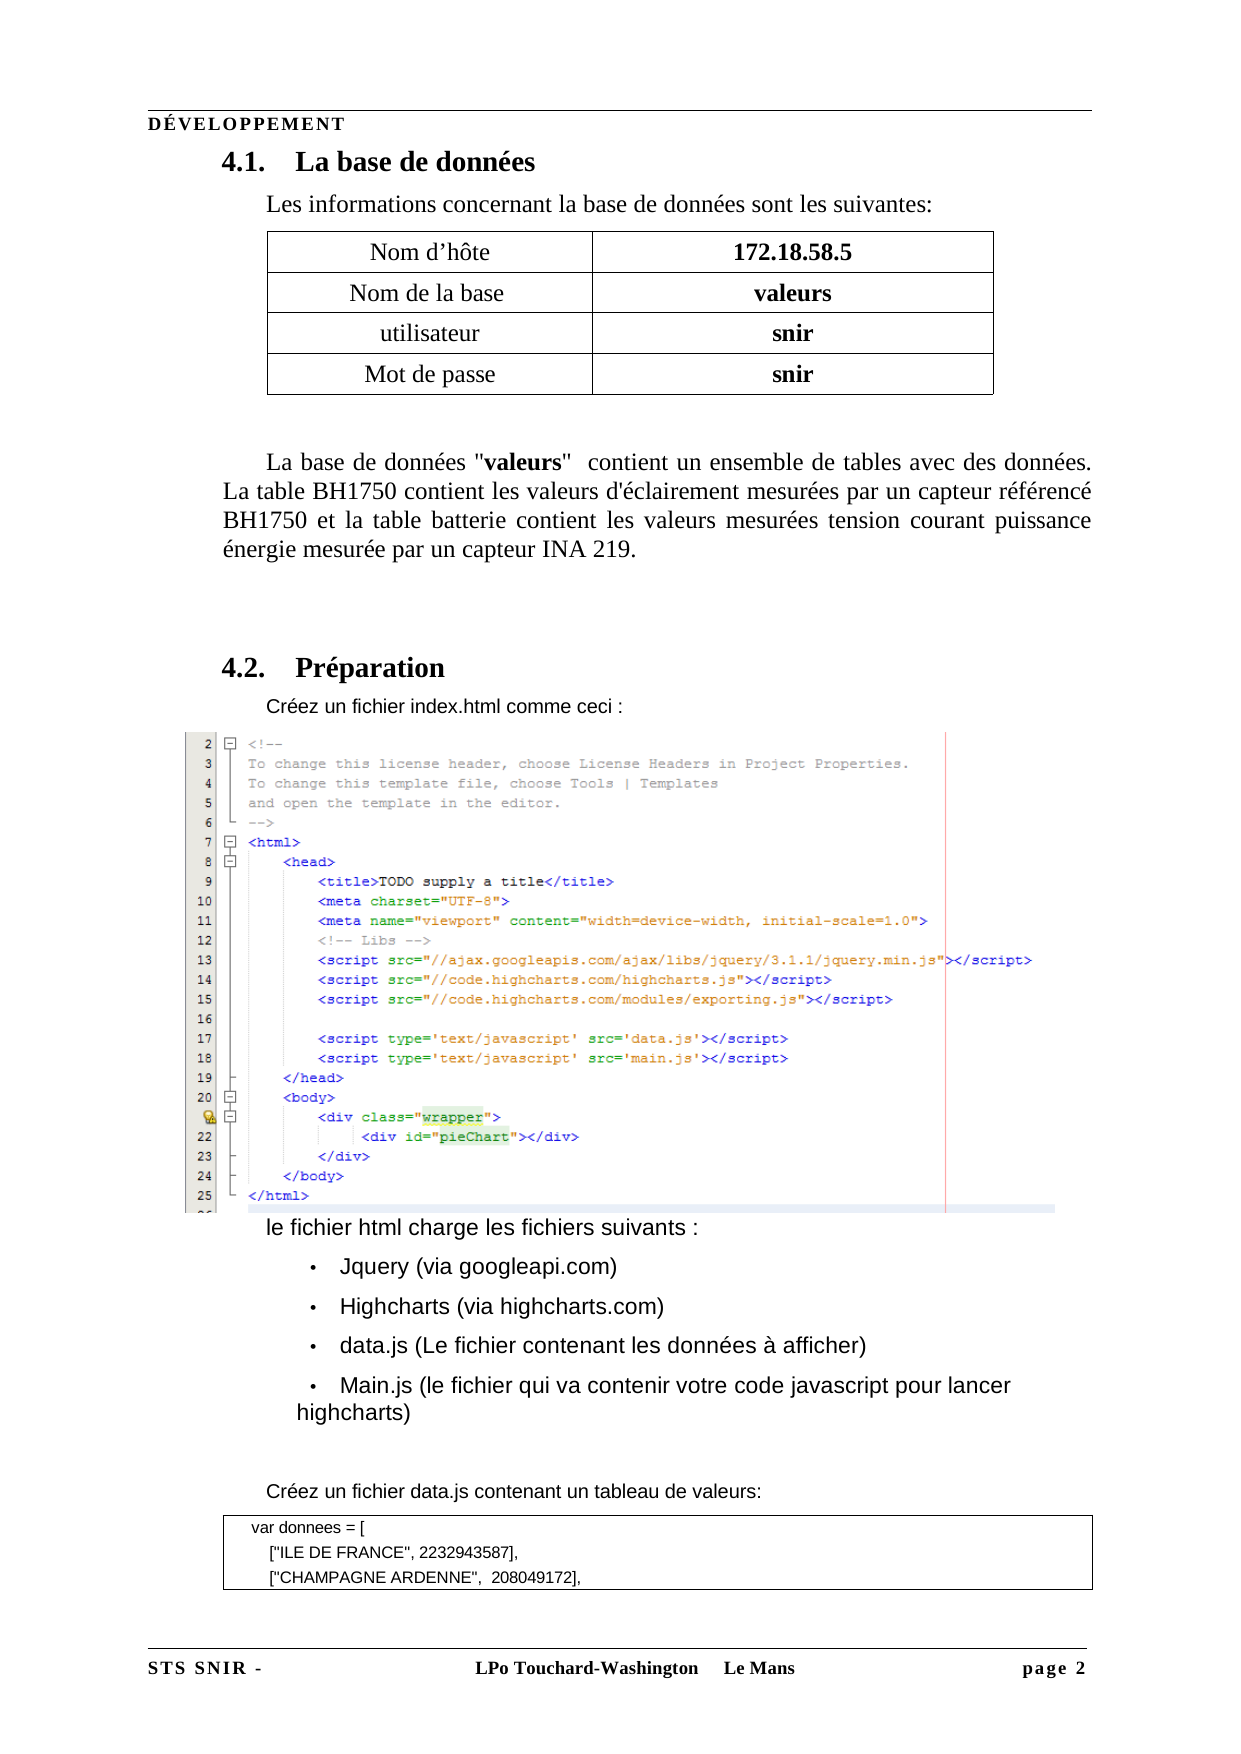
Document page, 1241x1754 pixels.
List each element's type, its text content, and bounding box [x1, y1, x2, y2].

picture [185, 732, 1055, 1213]
list data.js (Le fichier contenant les données à afficher) [267, 1332, 1092, 1359]
list Highcharts (via highcharts.com) [267, 1292, 1092, 1319]
text La base de données "valeurs" contient un ensemble de tables avec des données. La table BH1750 contient les valeurs d'éclairement mesurées par un capteur référencé BH1750 et la table batterie contient les valeurs mesurées tension courant puissance énergie mesurée par un capteur INA 219. [223, 447, 1092, 563]
list Main.js (le fichier qui va contenir votre code javascript pour lancer highcharts) [267, 1371, 1092, 1425]
text Les informations concernant la base de données sont les suivantes: [223, 189, 1092, 218]
table_cell Nom de la base [268, 273, 592, 312]
table_cell valeurs [593, 273, 993, 312]
text ["CHAMPAGNE ARDENNE", 208049172], [224, 1564, 1092, 1589]
list Jquery (via googleapi.com) [267, 1252, 1092, 1279]
table_cell snir [593, 354, 993, 393]
text Créez un fichier index.html comme ceci : [223, 695, 1092, 718]
subtitle Préparation [221, 654, 1092, 683]
text Créez un fichier data.js contenant un tableau de valeurs: [223, 1479, 1092, 1502]
table_header Nom d’hôte [268, 232, 592, 272]
subtitle La base de données [221, 148, 1092, 177]
table_cell snir [593, 313, 993, 353]
table_cell Mot de passe [268, 354, 592, 393]
table_cell utilisateur [268, 313, 592, 353]
table_header 172.18.58.5 [593, 232, 993, 272]
text le fichier html charge les fichiers suivants : [223, 1213, 1092, 1240]
text ["ILE DE FRANCE", 2232943587], [224, 1539, 1092, 1562]
text var donnees = [ [224, 1516, 1092, 1537]
